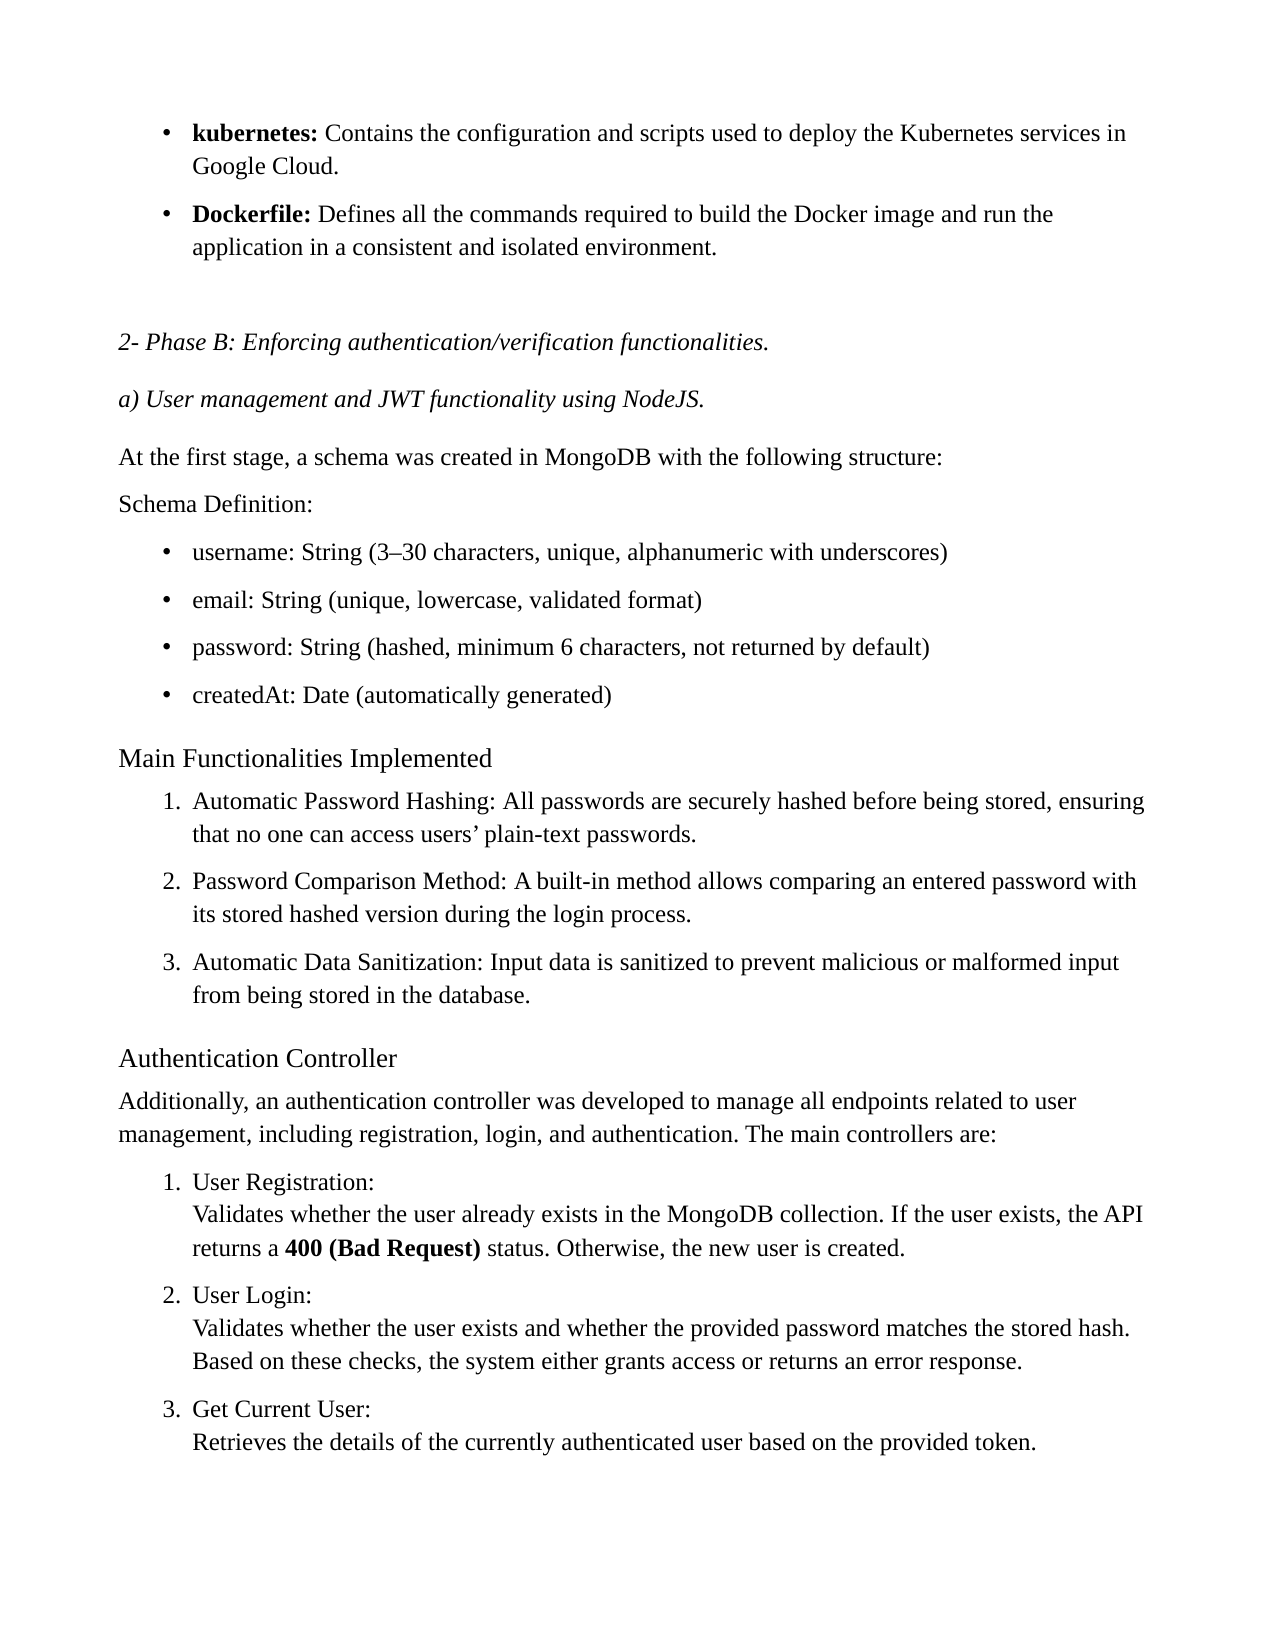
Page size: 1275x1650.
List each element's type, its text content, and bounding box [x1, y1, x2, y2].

text 2- Phase B: Enforcing authentication/verification functionalities. [118, 327, 1157, 356]
list Automatic Password Hashing: All passwords are securely hashed before being stored, ensuring that no one can access users’ plain-text passwords. [162, 786, 1157, 848]
text Additionally, an authentication controller was developed to manage all endpoints related to user management, including registration, login, and authentication. The main controllers are: [118, 1086, 1157, 1148]
list username: String (3–30 characters, unique, alphanumeric with underscores) [162, 537, 1157, 566]
list Password Comparison Method: A built-in method allows comparing an entered password with its stored hashed version during the login process. [162, 866, 1157, 928]
list Dockerfile: Defines all the commands required to build the Docker image and run the application in a consistent and isolated environment. [162, 199, 1157, 261]
list Automatic Data Sanitization: Input data is sanitized to prevent malicious or malformed input from being stored in the database. [162, 947, 1157, 1009]
subtitle Authentication Controller [118, 1042, 1157, 1073]
text Schema Definition: [118, 489, 1157, 518]
subtitle Main Functionalities Implemented [118, 742, 1157, 773]
list createdAt: Date (automatically generated) [162, 680, 1157, 709]
list email: String (unique, lowercase, validated format) [162, 585, 1157, 613]
list Get Current User: Retrieves the details of the currently authenticated user based on the provided token. [162, 1394, 1157, 1456]
text At the first stage, a schema was created in MongoDB with the following structure: [118, 442, 1157, 471]
list kubernetes: Contains the configuration and scripts used to deploy the Kubernetes services in Google Cloud. [162, 118, 1157, 180]
list password: String (hashed, minimum 6 characters, not returned by default) [162, 632, 1157, 661]
list User Login: Validates whether the user exists and whether the provided password matches the stored hash. Based on these checks, the system either grants access or returns an error response. [162, 1280, 1157, 1375]
text a) User management and JWT functionality using NodeJS. [118, 384, 1157, 413]
list User Registration: Validates whether the user already exists in the MongoDB collection. If the user exists, the API returns a 400 (Bad Request) status. Otherwise, the new user is created. [162, 1167, 1157, 1261]
